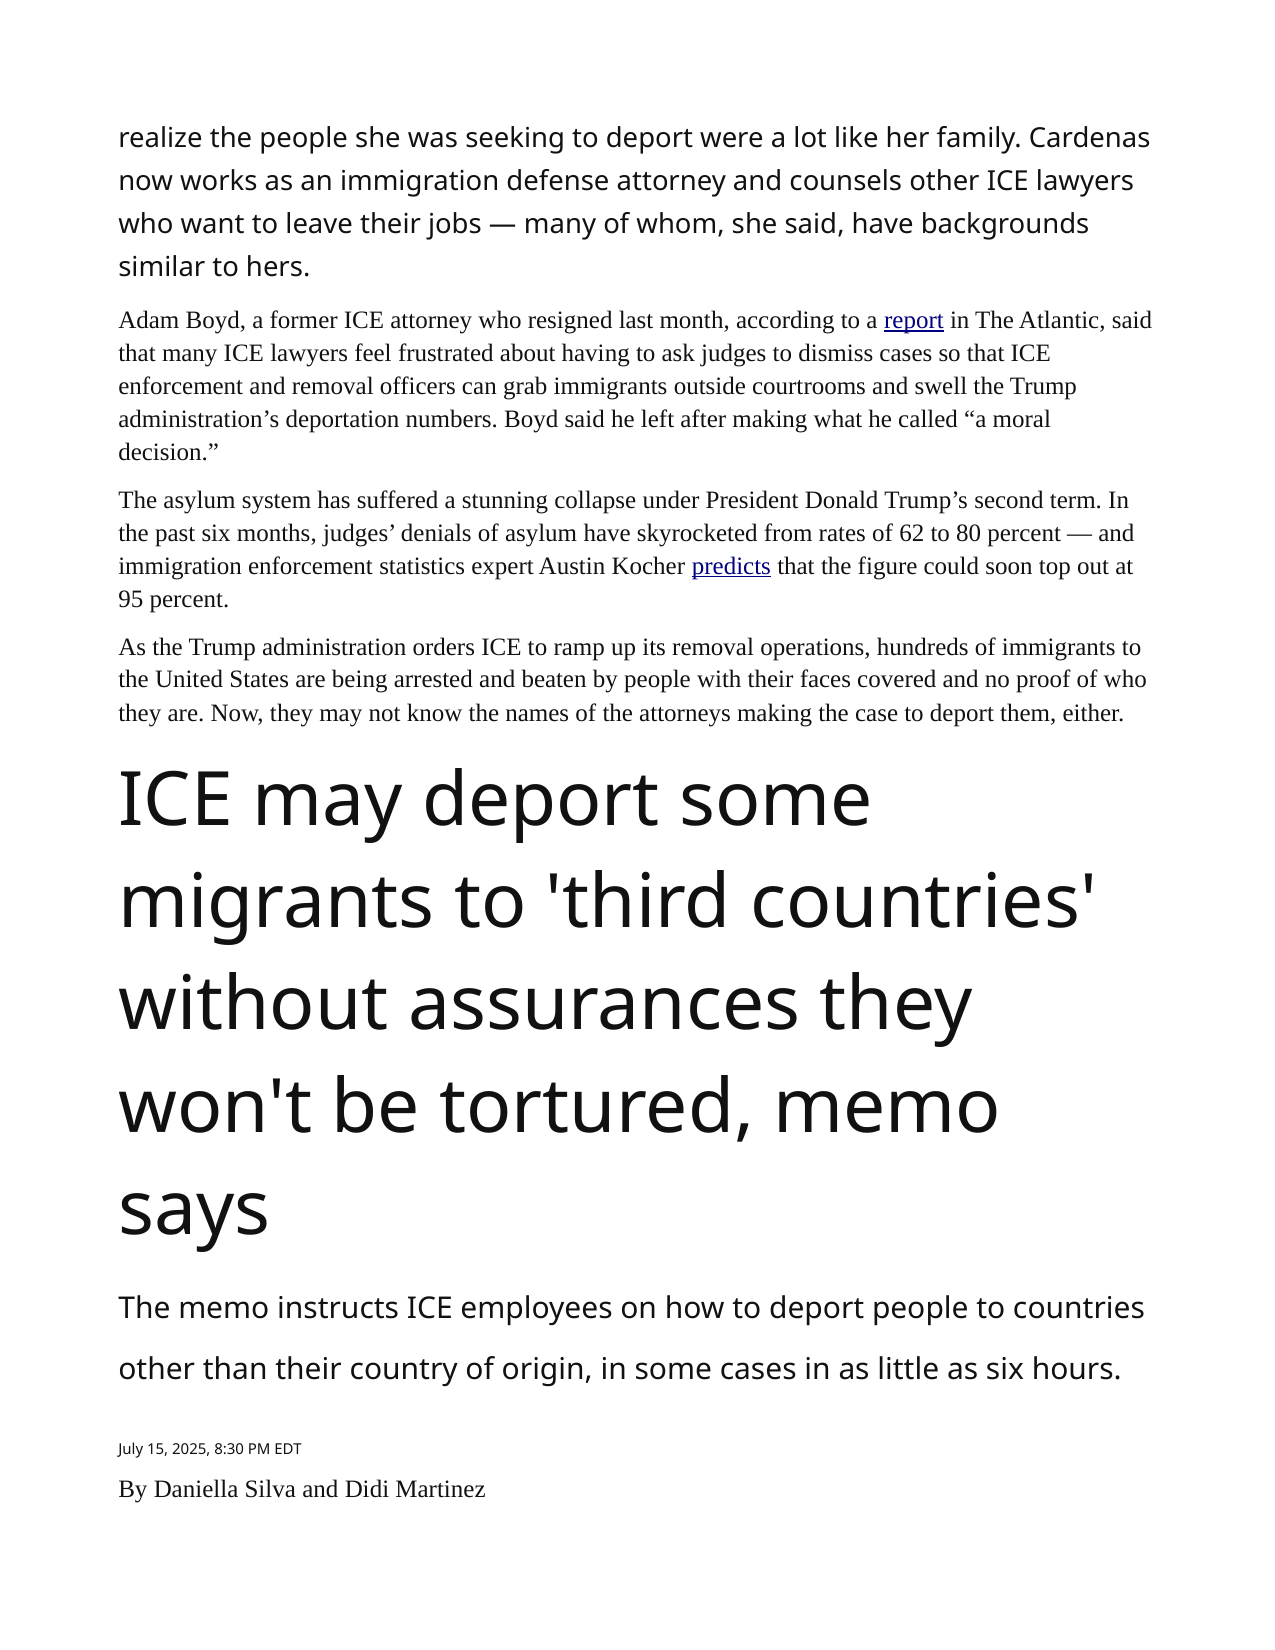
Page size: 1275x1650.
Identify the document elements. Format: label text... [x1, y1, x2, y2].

text By Daniella Silva and Didi Martinez [118, 1474, 1157, 1503]
text As the Trump administration orders ICE to ramp up its removal operations, hundreds of immigrants to the United States are being arrested and beaten by people with their faces covered and no proof of who they are. Now, they may not know the names of the attorneys making the case to deport them, either. [118, 632, 1157, 726]
text Adam Boyd, a former ICE attorney who resigned last month, according to a report in The Atlantic, said that many ICE lawyers feel frustrated about having to ask judges to dismiss cases so that ICE enforcement and removal officers can grab immigrants outside courtrooms and swell the Trump administration’s deportation numbers. Boyd said he left after making what he called “a moral decision.” [118, 305, 1157, 466]
subtitle ICE may deport some migrants to 'third countries' without assurances they won't be tortured, memo says [118, 745, 1157, 1256]
text July 15, 2025, 8:30 PM EDT [118, 1439, 1157, 1459]
text realize the people she was seeking to deport were a lot like her family. Cardenas now works as an immigration defense attorney and counsels other ICE lawyers who want to leave their jobs — many of whom, she said, have backgrounds similar to hers. [118, 118, 1157, 285]
text The memo instructs ICE employees on how to deport people to countries other than their country of origin, in some cases in as little as six hours. [118, 1286, 1157, 1388]
text The asylum system has suffered a stunning collapse under President Donald Trump’s second term. In the past six months, judges’ denials of asylum have skyrocketed from rates of 62 to 80 percent — and immigration enforcement statistics expert Austin Kocher predicts that the figure could soon top out at 95 percent. [118, 485, 1157, 613]
